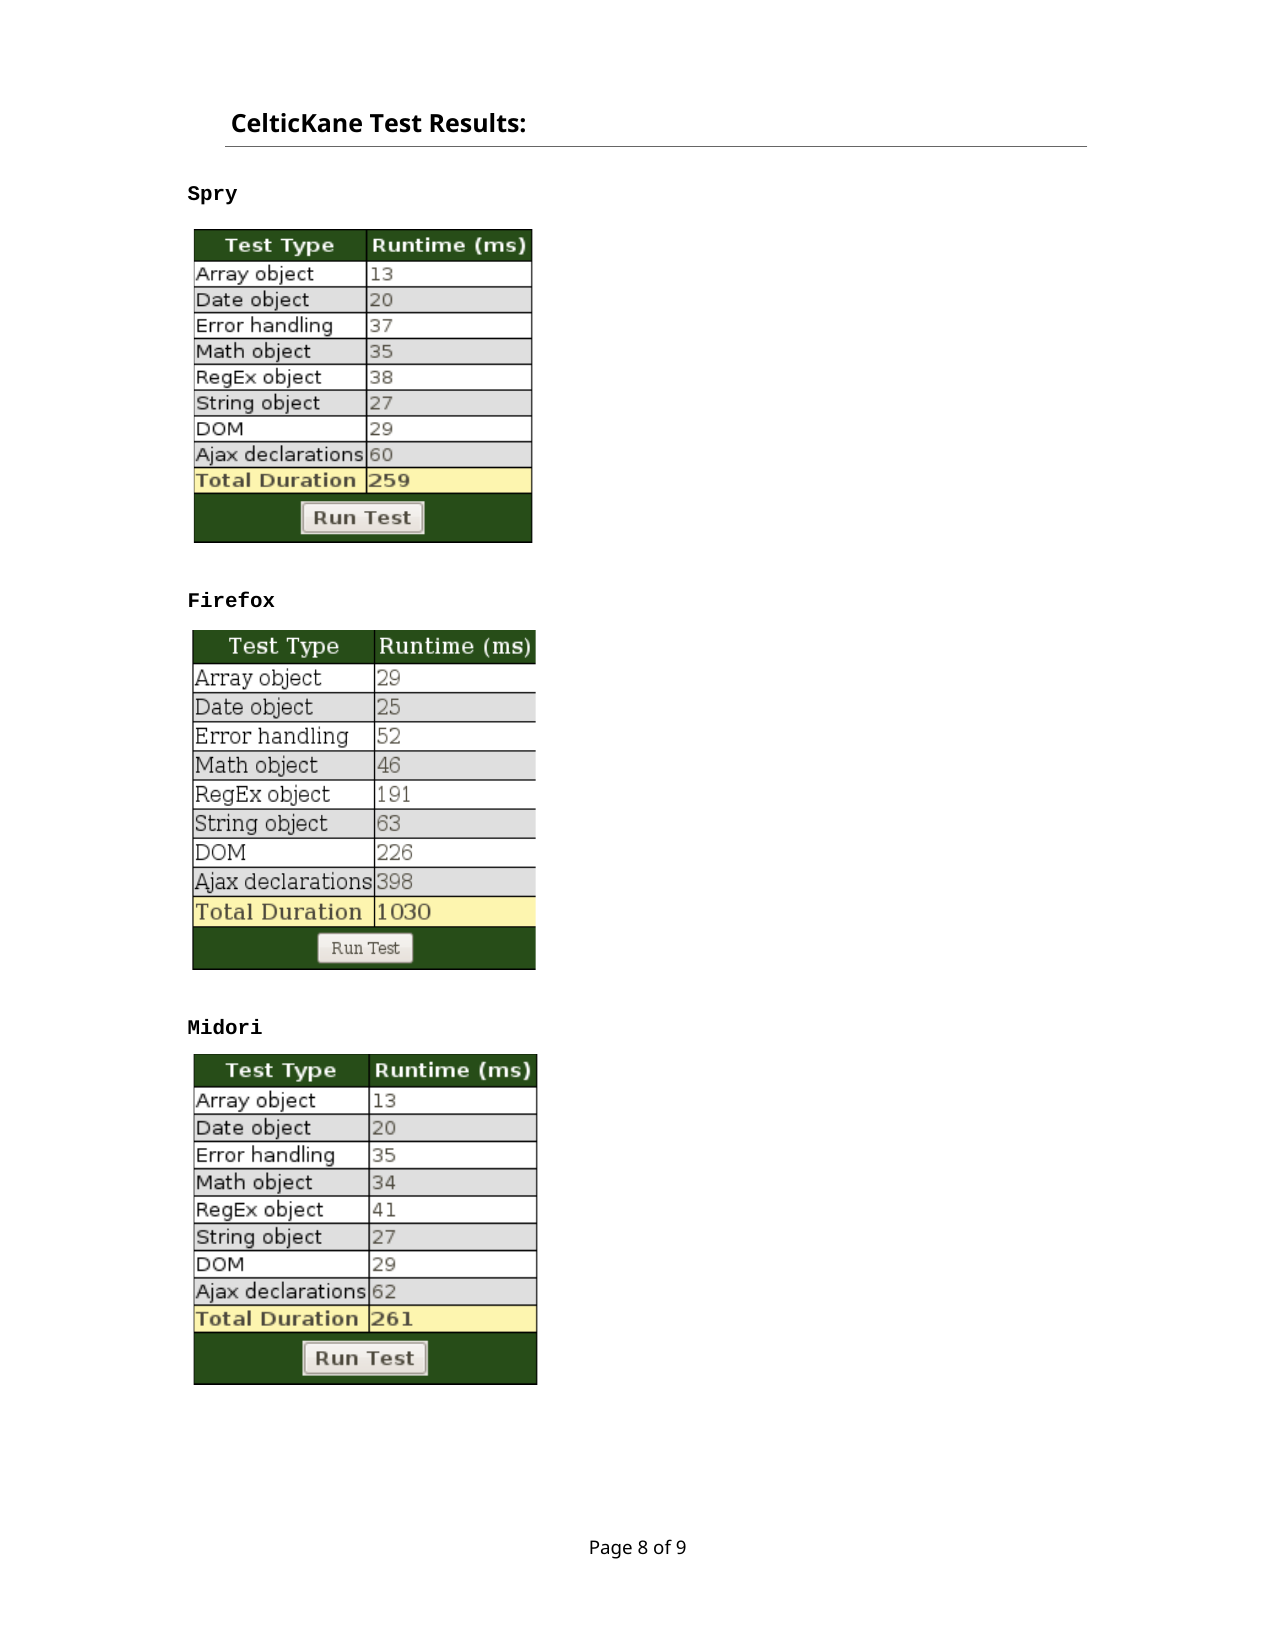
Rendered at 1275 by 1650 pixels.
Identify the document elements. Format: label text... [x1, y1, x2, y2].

text Firefox [187, 590, 1087, 614]
text Midori [187, 1017, 1087, 1041]
picture [193, 1054, 538, 1385]
picture [190, 630, 536, 970]
picture [193, 229, 533, 543]
subtitle CelticKane Test Results: [225, 100, 1087, 146]
text Spry [187, 183, 1087, 207]
